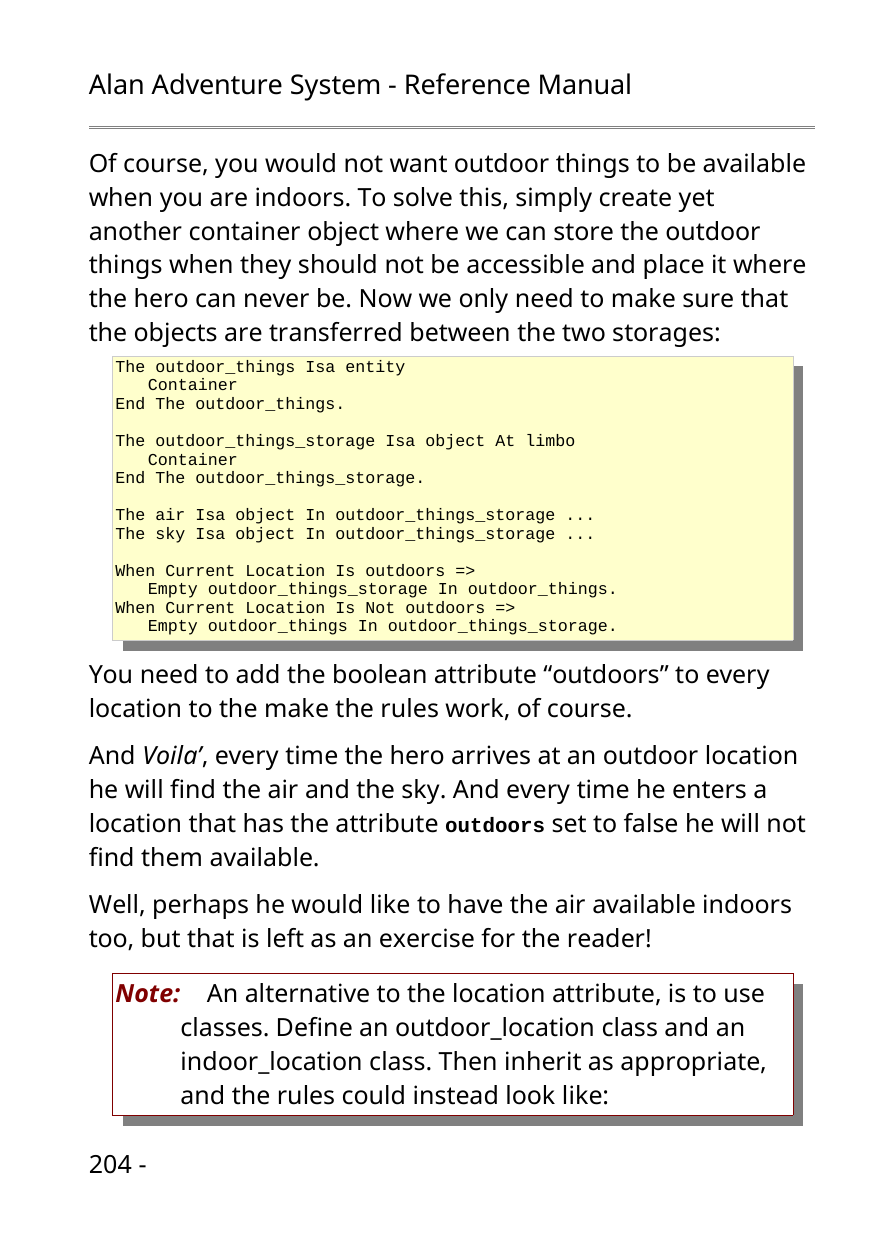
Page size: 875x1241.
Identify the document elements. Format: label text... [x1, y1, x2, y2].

text You need to add the boolean attribute “outdoors” to every location to the make the rules work, of course. [88, 657, 815, 725]
text Well, perhaps he would like to have the air available indoors too, but that is left as an exercise for the reader! [88, 887, 815, 954]
list An alternative to the location attribute, is to use classes. Define an outdoor_location class and an indoor_location class. Then inherit as appropriate, and the rules could instead look like: [113, 974, 793, 1115]
text The outdoor_things Isa entity Container End The outdoor_things. The outdoor_things_storage Isa object At limbo Container End The outdoor_things_storage. The air Isa object In outdoor_things_storage ... The sky Isa object In outdoor_things_storage ... When Current Location Is outdoors => Empty outdoor_things_storage In outdoor_things. When Current Location Is Not outdoors => Empty outdoor_things In outdoor_things_storage. [113, 357, 793, 640]
text And Voila’, every time the hero arrives at an outdoor location he will find the air and the sky. And every time he enters a location that has the attribute out­doors set to false he will not find them available. [88, 738, 815, 874]
text Of course, you would not want outdoor things to be available when you are indoors. To solve this, simply create yet another contain­er object where we can store the outdoor things when they should not be accessible and place it where the hero can never be. Now we only need to make sure that the objects are transferred between the two storages: [88, 146, 815, 349]
